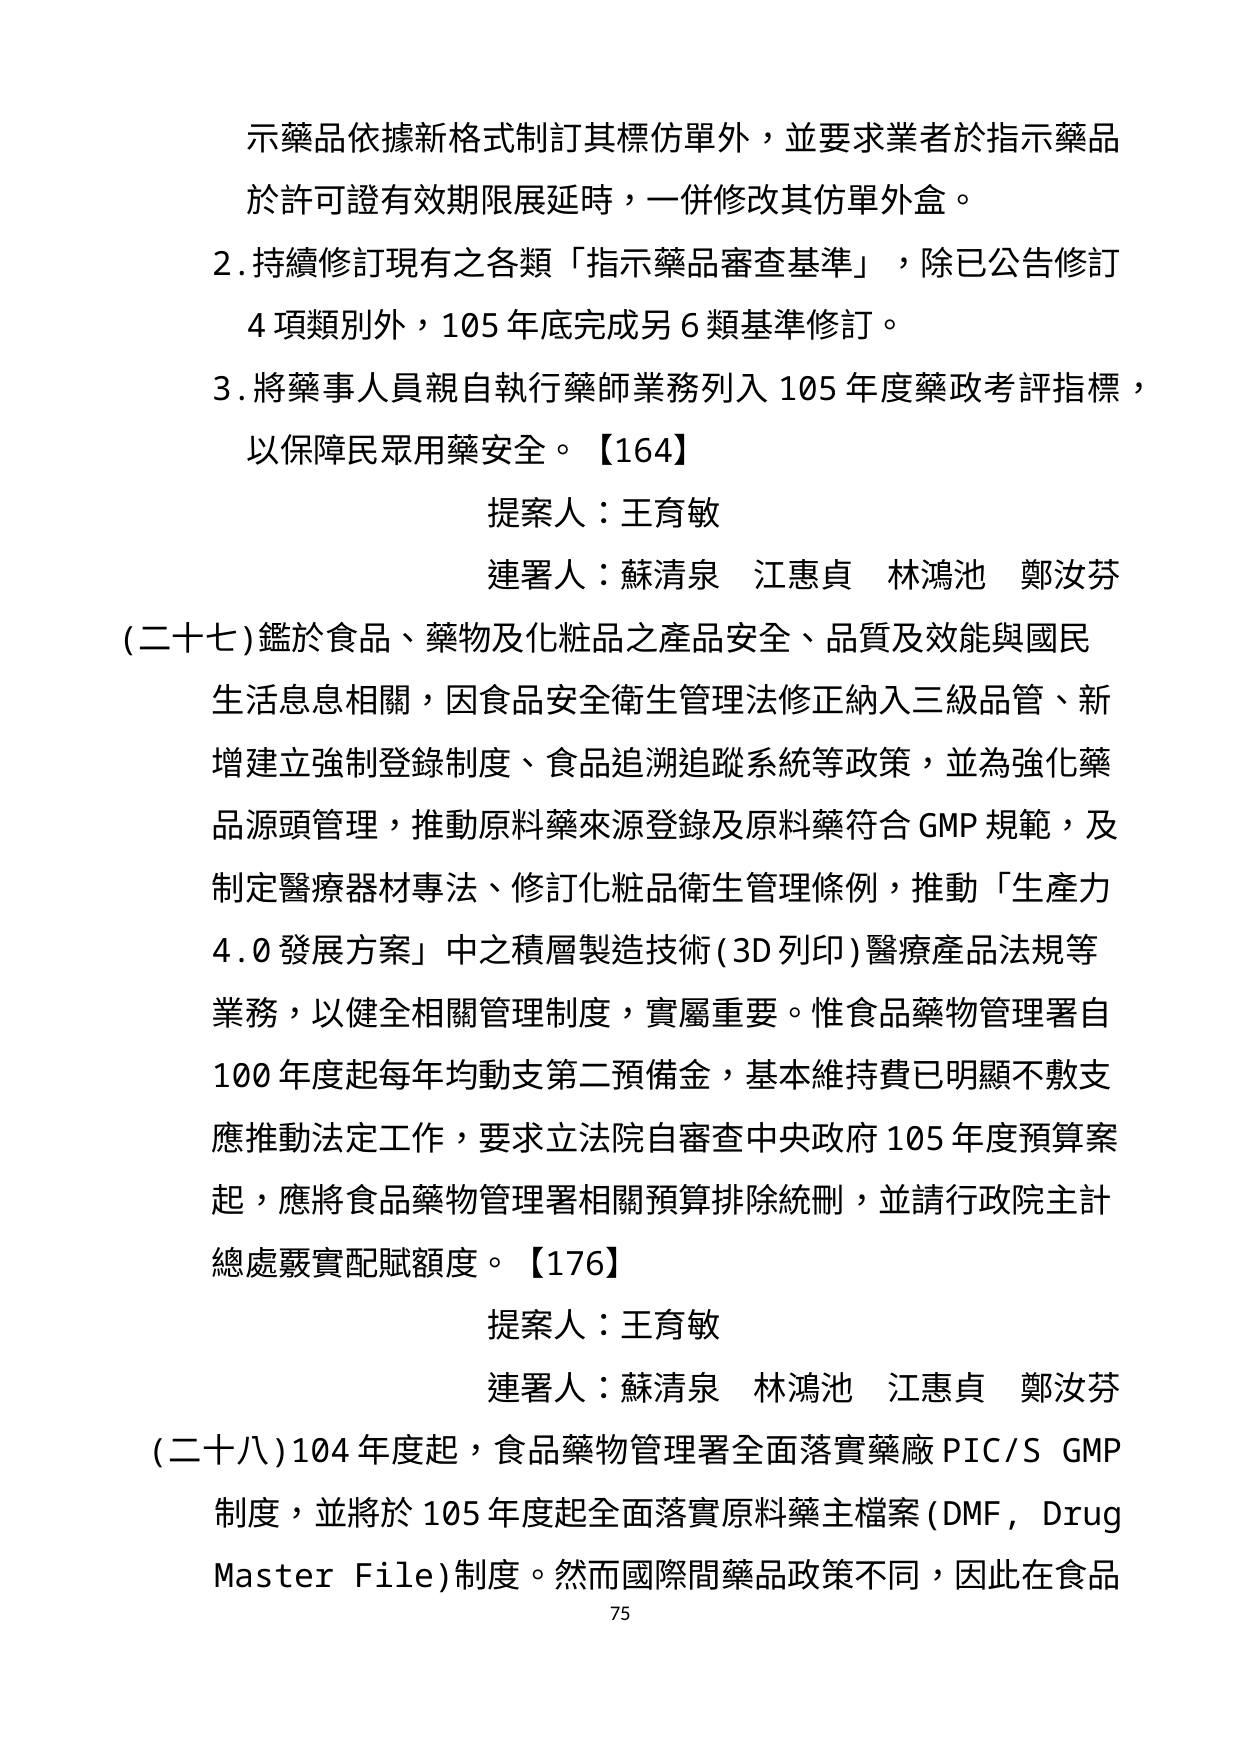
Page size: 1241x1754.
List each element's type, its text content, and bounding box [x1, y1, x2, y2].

text 3.將藥事人員親自執行藥師業務列入105年度藥政考評指標，以保障民眾用藥安全。【164】 [212, 344, 1122, 469]
text 提案人：王育敏 [118, 469, 1122, 532]
text 連署人：蘇清泉 江惠貞 林鴻池 鄭汝芬 [118, 532, 1122, 594]
text (二十八)104年度起，食品藥物管理署全面落實藥廠PIC/S GMP制度，並將於105年度起全面落實原料藥主檔案(DMF, Drug Master File)制度。然而國際間藥品政策不同，因此在食品 [148, 1407, 1122, 1594]
text (二十七)鑑於食品、藥物及化粧品之產品安全、品質及效能與國民生活息息相關，因食品安全衛生管理法修正納入三級品管、新增建立強制登錄制度、食品追溯追蹤系統等政策，並為強化藥品源頭管理，推動原料藥來源登錄及原料藥符合GMP規範，及制定醫療器材專法、修訂化粧品衛生管理條例，推動「生產力4.0發展方案」中之積層製造技術(3D列印)醫療產品法規等業務，以健全相關管理制度，實屬重要。惟食品藥物管理署自100年度起每年均動支第二預備金，基本維持費已明顯不敷支應推動法定工作，要求立法院自審查中央政府105年度預算案起，應將食品藥物管理署相關預算排除統刪，並請行政院主計總處覈實配賦額度。【176】 [118, 594, 1122, 1282]
text 示藥品依據新格式制訂其標仿單外，並要求業者於指示藥品於許可證有效期限展延時，一併修改其仿單外盒。 [212, 94, 1122, 219]
text 提案人：王育敏 [118, 1282, 1122, 1344]
text 連署人：蘇清泉 林鴻池 江惠貞 鄭汝芬 [118, 1344, 1122, 1407]
text 2.持續修訂現有之各類「指示藥品審查基準」，除已公告修訂4項類別外，105年底完成另6類基準修訂。 [212, 219, 1122, 344]
